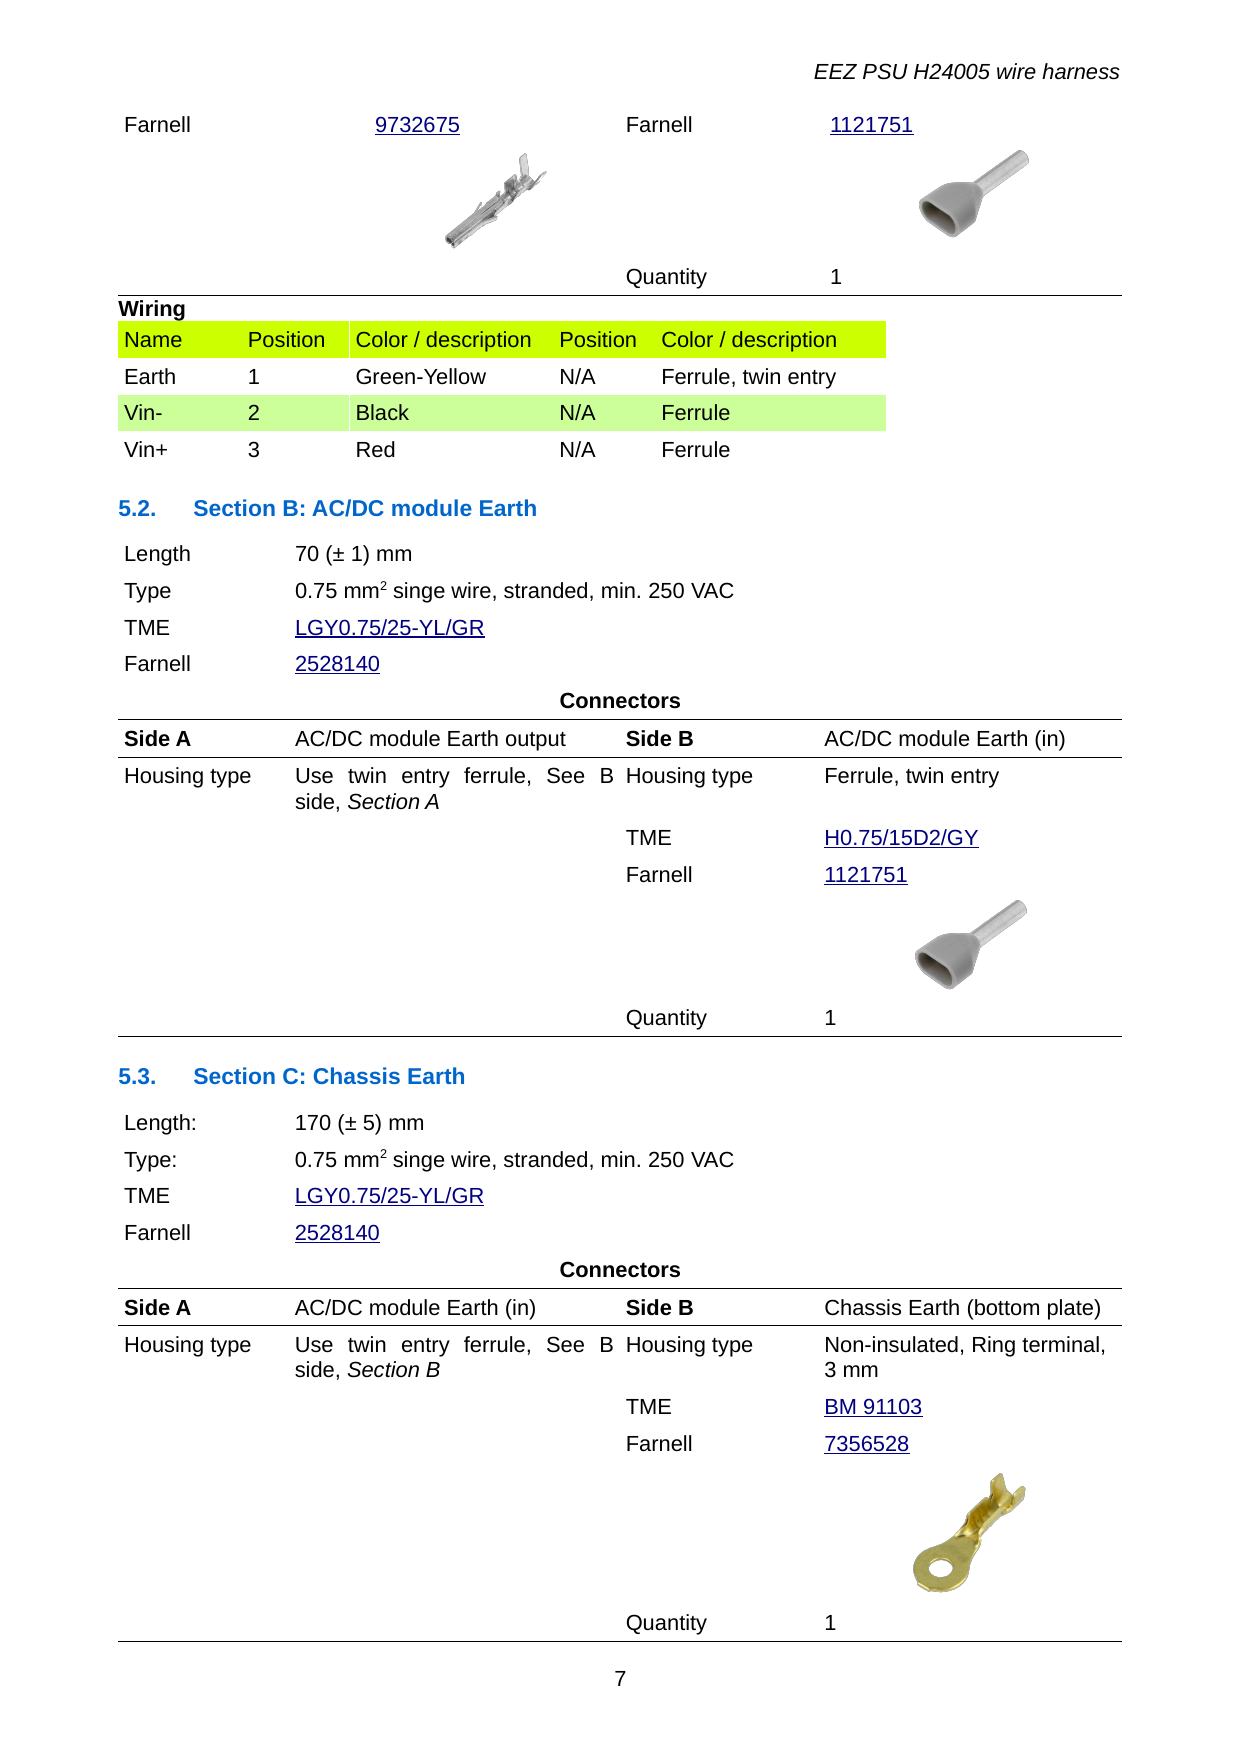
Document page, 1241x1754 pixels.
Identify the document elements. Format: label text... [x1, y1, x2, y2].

table_header [819, 536, 1122, 572]
table_cell Housing type [620, 1326, 818, 1388]
table_cell Quantity [620, 1604, 818, 1641]
table_cell Side B [620, 720, 818, 757]
table_cell 1 [824, 258, 1122, 295]
table_cell Housing type [620, 758, 818, 819]
table_header Color / description [350, 321, 553, 358]
table_cell [289, 1604, 620, 1641]
picture [911, 898, 1029, 991]
table_cell [289, 893, 620, 999]
table_cell [369, 258, 620, 295]
table_cell 1121751 [819, 856, 1122, 893]
table_cell Green-Yellow [350, 358, 553, 394]
table_header Length: [118, 1104, 289, 1141]
table_cell [289, 820, 620, 856]
table_cell Housing type [118, 1326, 289, 1388]
table_cell [369, 143, 620, 258]
table_cell N/A [553, 431, 655, 468]
table_cell Side B [620, 1289, 818, 1325]
table_header [620, 1104, 818, 1141]
table_cell Vin- [118, 395, 242, 431]
table_cell AC/DC module Earth (in) [819, 720, 1122, 757]
table_cell 7356528 [818, 1425, 1122, 1462]
table_cell 1121751 [824, 106, 1122, 143]
text Wiring [118, 296, 1122, 321]
table_cell TME [118, 609, 289, 646]
table_cell 3 [242, 431, 349, 468]
table_cell [118, 143, 369, 258]
table_cell TME [620, 1388, 818, 1425]
table_cell [289, 1462, 620, 1604]
table_cell Quantity [620, 258, 824, 295]
table_cell 1 [242, 358, 349, 394]
table_cell 0.75 mm2 singe wire, stranded, min. 250 VAC [289, 1141, 1122, 1178]
table_cell LGY0.75/25-YL/GR [289, 609, 1122, 646]
table_header 170 (± 5) mm [289, 1104, 620, 1141]
table_cell 2528140 [289, 1214, 1122, 1251]
table_cell Side A [118, 1289, 289, 1325]
table_cell [289, 999, 620, 1036]
table_cell [118, 1425, 289, 1462]
table_header Color / description [655, 321, 886, 358]
table_cell AC/DC module Earth output [289, 720, 620, 757]
table_cell TME [620, 820, 818, 856]
table_cell [824, 143, 1122, 238]
table_cell [118, 820, 289, 856]
table_cell Housing type [118, 758, 289, 819]
table_cell Ferrule [655, 431, 886, 468]
table_cell Farnell [620, 1425, 818, 1462]
table_cell Red [350, 431, 553, 468]
table_cell [118, 1462, 289, 1604]
table_cell [289, 1388, 620, 1425]
table_cell Connectors [118, 682, 1122, 719]
table_cell Farnell [118, 646, 289, 682]
table_cell Ferrule, twin entry [819, 758, 1122, 819]
table_cell [118, 1388, 289, 1425]
table_cell Black [350, 395, 553, 431]
table_header Name [118, 321, 242, 358]
table_cell N/A [553, 358, 655, 394]
table_cell [289, 1425, 620, 1462]
table_cell [118, 999, 289, 1036]
table_cell 0.75 mm2 singe wire, stranded, min. 250 VAC [289, 572, 1122, 609]
table_cell [118, 258, 369, 295]
table_cell Type [118, 572, 289, 609]
subtitle Section C: Chassis Earth [118, 1063, 1122, 1089]
table_cell [818, 1468, 1122, 1604]
table_cell Type: [118, 1141, 289, 1178]
table_cell Farnell [620, 856, 818, 893]
table_cell Chassis Earth (bottom plate) [818, 1289, 1122, 1325]
table_header [620, 536, 818, 572]
table_cell 9732675 [369, 106, 620, 143]
table_cell Connectors [118, 1251, 1122, 1288]
table_cell N/A [553, 395, 655, 431]
table_cell Ferrule, twin entry [655, 358, 886, 394]
table_cell [620, 1462, 818, 1604]
table_cell [824, 239, 1122, 258]
table_cell Side A [118, 720, 289, 757]
picture [897, 1467, 1044, 1596]
table_header Position [553, 321, 655, 358]
table_cell BM 91103 [818, 1388, 1122, 1425]
table_cell [289, 856, 620, 893]
table_header 70 (± 1) mm [289, 536, 620, 572]
table_cell Farnell [118, 106, 369, 143]
table_cell [819, 893, 1122, 999]
table_cell 2528140 [289, 646, 1122, 682]
table_cell Vin+ [118, 431, 242, 468]
table_cell H0.75/15D2/GY [819, 820, 1122, 856]
table_cell AC/DC module Earth (in) [289, 1289, 620, 1325]
table_cell Use twin entry ferrule, See B side, Section B [289, 1326, 620, 1388]
table_cell [118, 893, 289, 999]
table_cell [118, 1604, 289, 1641]
table_cell Non-insulated, Ring terminal, 3 mm [818, 1326, 1122, 1388]
picture [915, 148, 1031, 239]
table_cell Quantity [620, 999, 818, 1036]
table_cell Ferrule [655, 395, 886, 431]
table_cell [620, 143, 824, 258]
table_header [818, 1104, 1122, 1141]
table_cell [818, 1462, 1122, 1467]
table_cell [118, 856, 289, 893]
table_header Position [242, 321, 349, 358]
picture [434, 148, 555, 250]
subtitle Section B: AC/DC module Earth [118, 494, 1122, 521]
table_cell TME [118, 1178, 289, 1214]
table_cell Use twin entry ferrule, See B side, Section A [289, 758, 620, 819]
table_cell 2 [242, 395, 349, 431]
table_header Length [118, 536, 289, 572]
table_cell [620, 893, 818, 999]
table_cell Earth [118, 358, 242, 394]
table_cell LGY0.75/25-YL/GR [289, 1178, 1122, 1214]
table_cell 1 [819, 999, 1122, 1036]
table_cell Farnell [620, 106, 824, 143]
table_cell Farnell [118, 1214, 289, 1251]
table_cell 1 [818, 1604, 1122, 1641]
